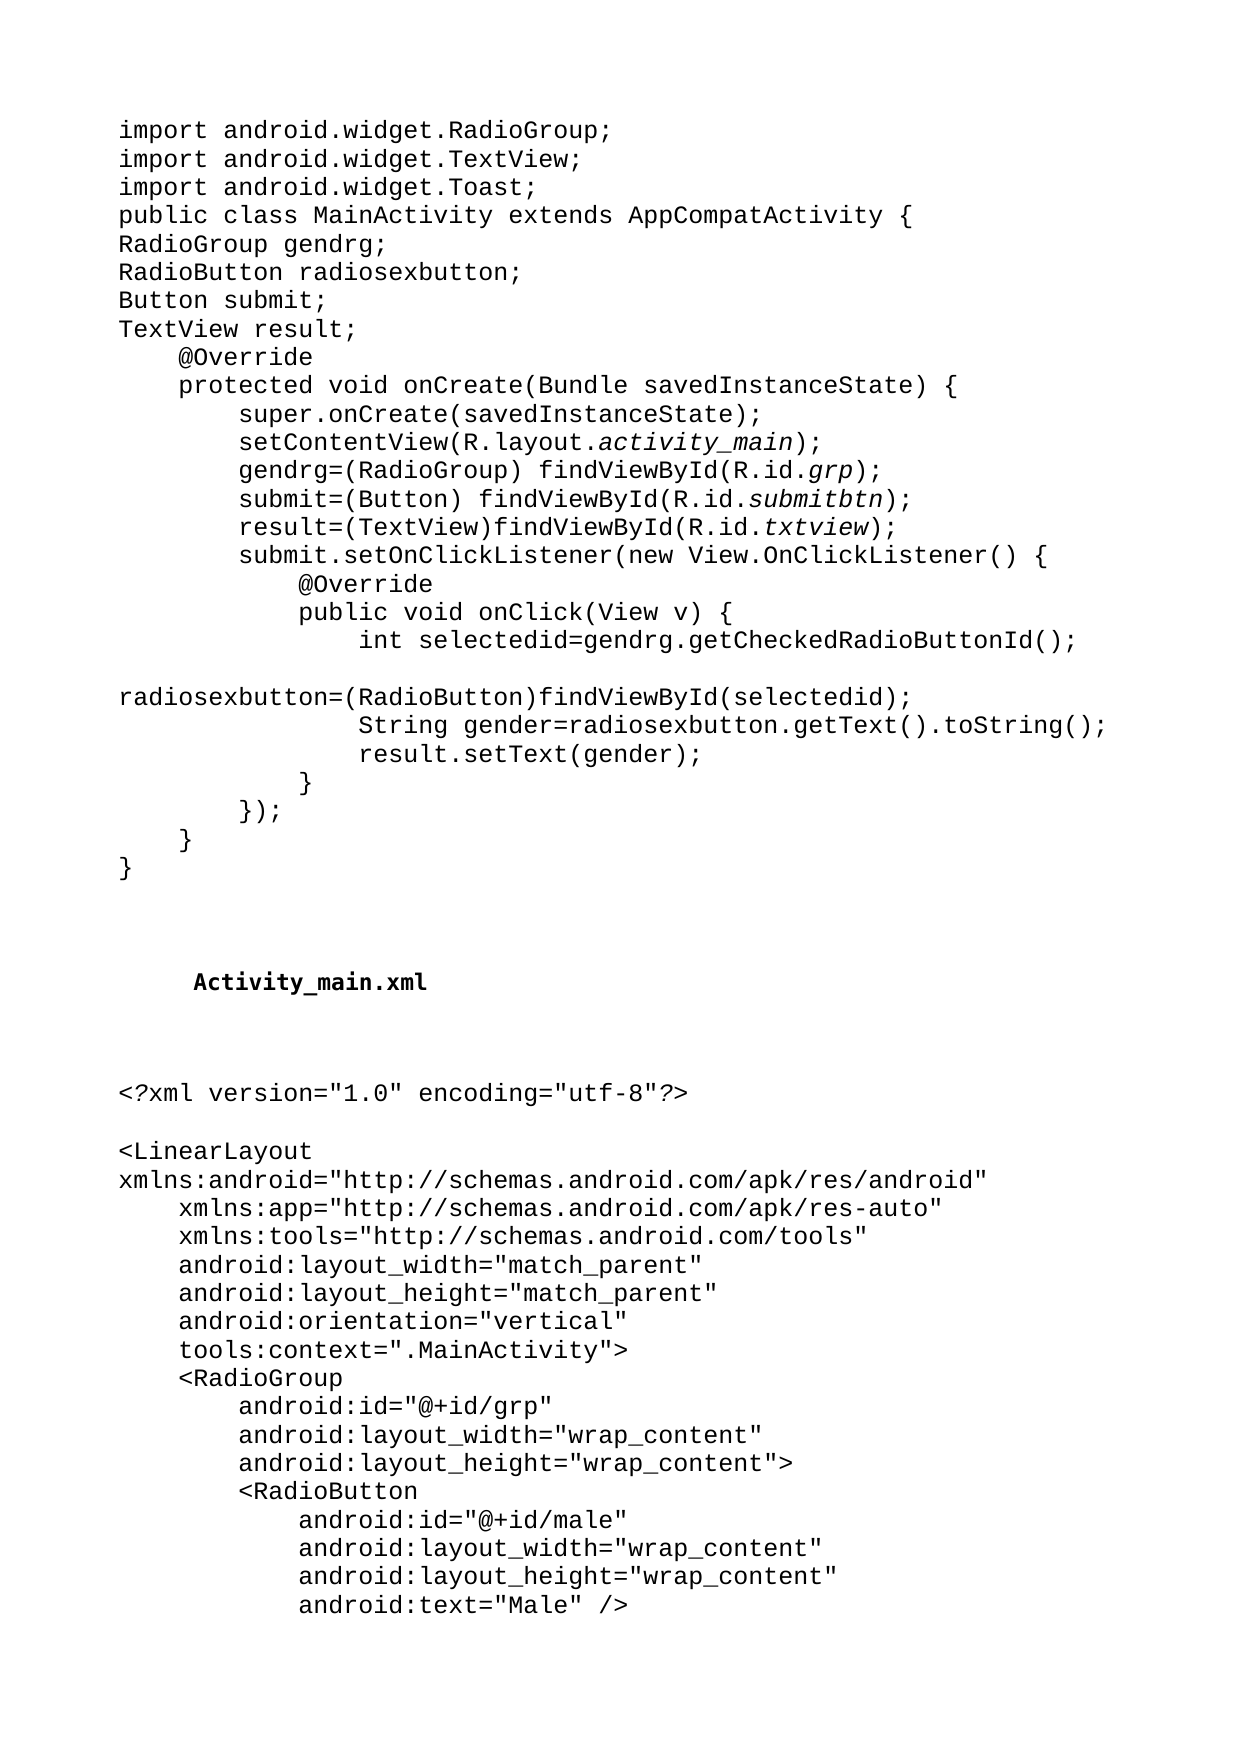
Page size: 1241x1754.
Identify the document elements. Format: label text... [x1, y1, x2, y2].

text submit.setOnClickListener(new View.OnClickListener() { [118, 543, 1122, 571]
text int selectedid=gendrg.getCheckedRadioButtonId(); [118, 628, 1122, 656]
text xmlns:app="http://schemas.android.com/apk/res-auto" [118, 1196, 1122, 1224]
text android:layout_width="wrap_content" [118, 1422, 1122, 1451]
text public void onClick(View v) { [118, 600, 1122, 628]
text android:text="Male" /> [118, 1592, 1122, 1621]
text super.onCreate(savedInstanceState); [118, 401, 1122, 430]
text android:id="@+id/male" [118, 1507, 1122, 1536]
text } [118, 855, 1122, 883]
text android:layout_height="match_parent" [118, 1281, 1122, 1309]
text result.setText(gender); [118, 741, 1122, 770]
text radiosexbutton=(RadioButton)findViewById(selectedid); [118, 656, 1122, 713]
text }); [118, 798, 1122, 826]
text <RadioGroup [118, 1366, 1122, 1394]
text android:orientation="vertical" [118, 1309, 1122, 1337]
text android:layout_height="wrap_content" [118, 1564, 1122, 1592]
text protected void onCreate(Bundle savedInstanceState) { [118, 373, 1122, 401]
text @Override [118, 345, 1122, 373]
text <LinearLayout xmlns:android="http://schemas.android.com/apk/res/android" [118, 1139, 1122, 1196]
text xmlns:tools="http://schemas.android.com/tools" [118, 1224, 1122, 1252]
text <RadioButton [118, 1479, 1122, 1507]
text android:layout_width="wrap_content" [118, 1536, 1122, 1564]
text public class MainActivity extends AppCompatActivity { [118, 203, 1122, 231]
text } [118, 770, 1122, 798]
list Activity_main.xml [193, 969, 1122, 995]
text RadioGroup gendrg; [118, 231, 1122, 260]
text tools:context=".MainActivity"> [118, 1337, 1122, 1366]
text <?xml version="1.0" encoding="utf-8"?> [118, 1081, 1122, 1109]
text import android.widget.Toast; [118, 175, 1122, 203]
text import android.widget.RadioGroup; [118, 118, 1122, 146]
text import android.widget.TextView; [118, 146, 1122, 175]
text android:id="@+id/grp" [118, 1394, 1122, 1422]
text android:layout_width="match_parent" [118, 1252, 1122, 1281]
text result=(TextView)findViewById(R.id.txtview); [118, 515, 1122, 543]
text submit=(Button) findViewById(R.id.submitbtn); [118, 486, 1122, 515]
text android:layout_height="wrap_content"> [118, 1451, 1122, 1479]
text } [118, 826, 1122, 855]
text RadioButton radiosexbutton; [118, 260, 1122, 288]
text @Override [118, 571, 1122, 600]
text String gender=radiosexbutton.getText().toString(); [118, 713, 1122, 741]
text TextView result; [118, 316, 1122, 345]
text gendrg=(RadioGroup) findViewById(R.id.grp); [118, 458, 1122, 486]
text Button submit; [118, 288, 1122, 316]
text setContentView(R.layout.activity_main); [118, 430, 1122, 458]
